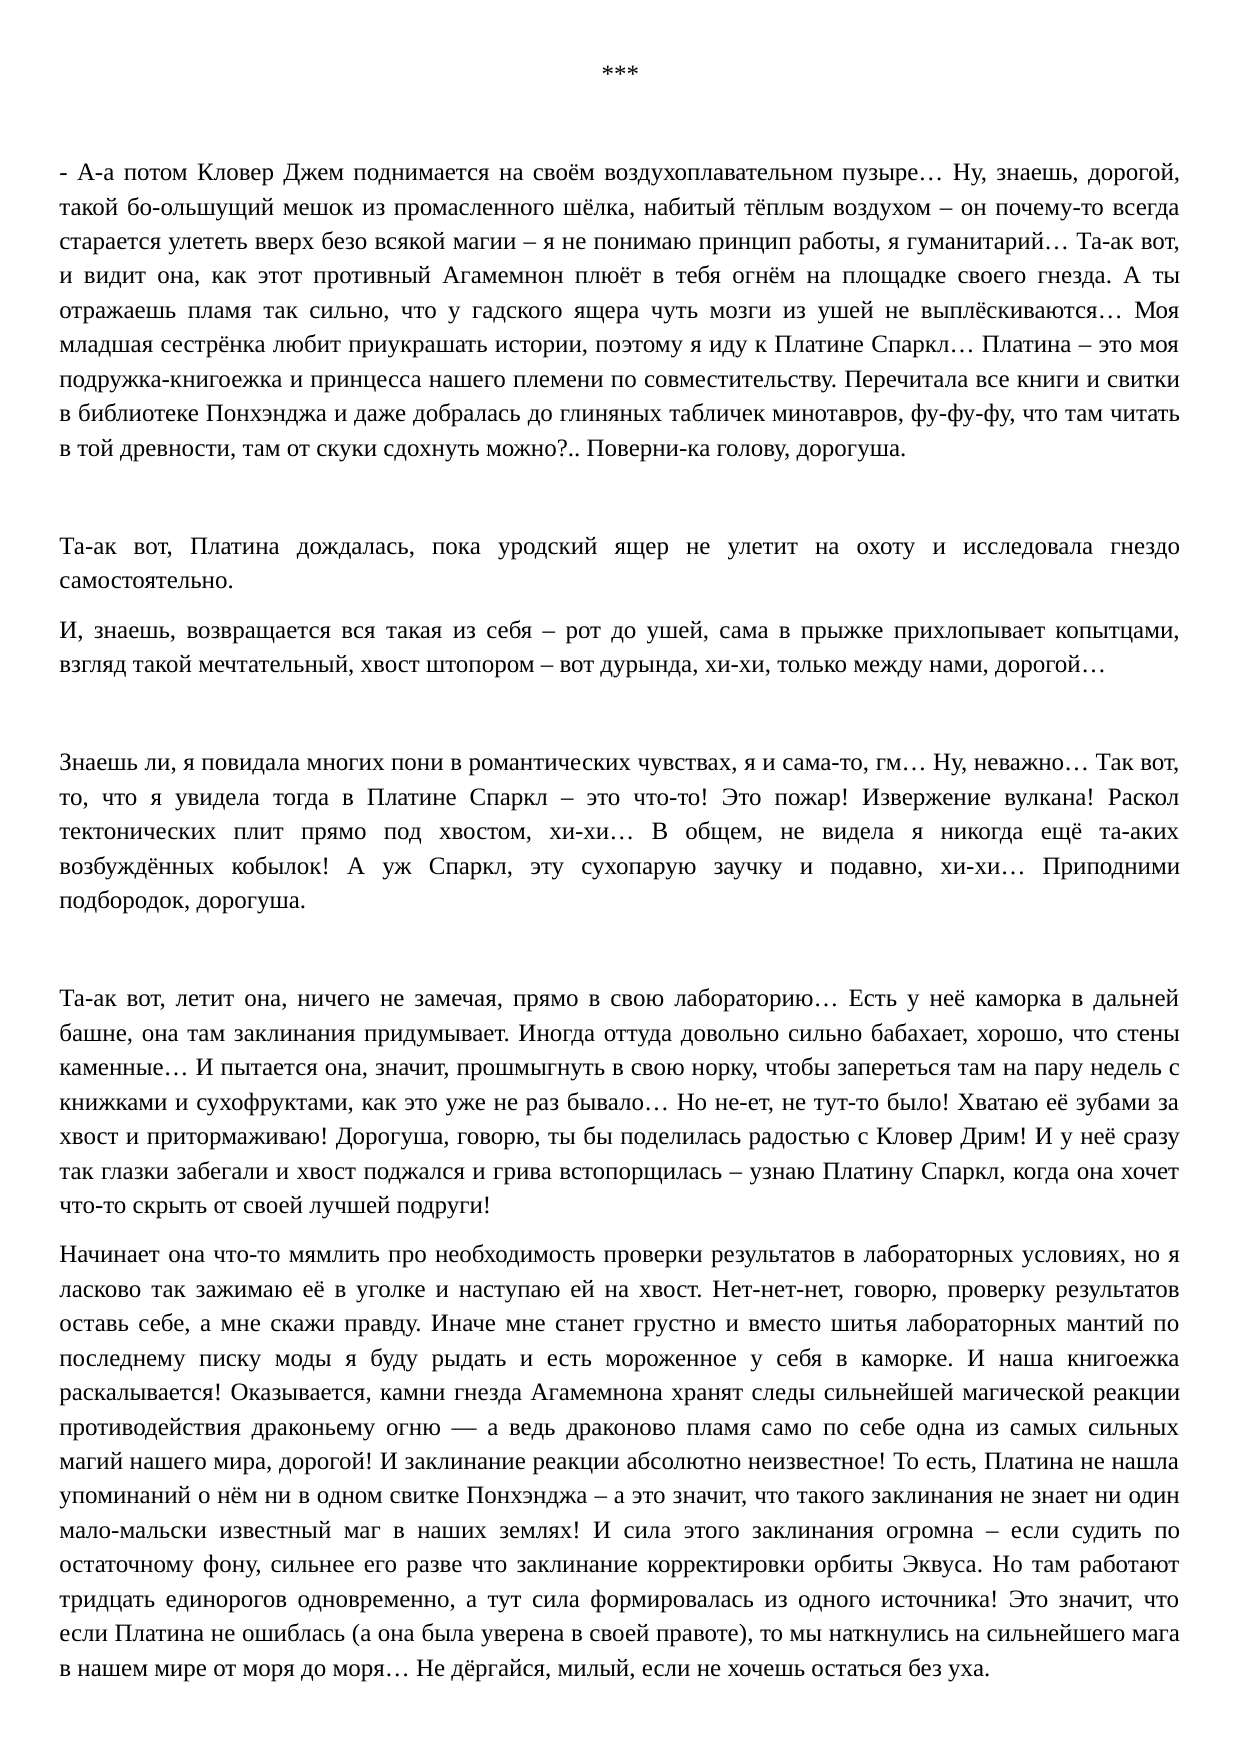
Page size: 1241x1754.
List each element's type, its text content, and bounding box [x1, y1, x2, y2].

text Начинает она что-то мямлить про необходимость проверки результатов в лабораторных условиях, но я ласково так зажимаю её в уголке и наступаю ей на хвост. Нет-нет-нет, говорю, проверку результатов оставь себе, а мне скажи правду. Иначе мне станет грустно и вместо шитья лабораторных мантий по последнему писку моды я буду рыдать и есть мороженное у себя в каморке. И наша книгоежка раскалывается! Оказывается, камни гнезда Агамемнона хранят следы сильнейшей магической реакции противодействия драконьему огню — а ведь драконово пламя само по себе одна из самых сильных магий нашего мира, дорогой! И заклинание реакции абсолютно неизвестное! То есть, Платина не нашла упоминаний о нём ни в одном свитке Понхэнджа – а это значит, что такого заклинания не знает ни один мало-мальски известный маг в наших землях! И сила этого заклинания огромна – если судить по остаточному фону, сильнее его разве что заклинание корректировки орбиты Эквуса. Но там работают тридцать единорогов одновременно, а тут сила формировалась из одного источника! Это значит, что если Платина не ошиблась (а она была уверена в своей правоте), то мы наткнулись на сильнейшего мага в нашем мире от моря до моря… Не дёргайся, милый, если не хочешь остаться без уха. [59, 1239, 1181, 1682]
text И, знаешь, возвращается вся такая из себя – рот до ушей, сама в прыжке прихлопывает копытцами, взгляд такой мечтательный, хвост штопором – вот дурында, хи-хи, только между нами, дорогой… [59, 615, 1181, 678]
text - А-а потом Кловер Джем поднимается на своём воздухоплавательном пузыре… Ну, знаешь, дорогой, такой бо-ольшущий мешок из промасленного шёлка, набитый тёплым воздухом – он почему-то всегда старается улететь вверх безо всякой магии – я не понимаю принцип работы, я гуманитарий… Та-ак вот, и видит она, как этот противный Агамемнон плюёт в тебя огнём на площадке своего гнезда. А ты отражаешь пламя так сильно, что у гадского ящера чуть мозги из ушей не выплёскиваются… Моя младшая сестрёнка любит приукрашать истории, поэтому я иду к Платине Спаркл… Платина – это моя подружка-книгоежка и принцесса нашего племени по совместительству. Перечитала все книги и свитки в библиотеке Понхэнджа и даже добралась до глиняных табличек минотавров, фу-фу-фу, что там читать в той древности, там от скуки сдохнуть можно?.. Поверни-ка голову, дорогуша. [59, 157, 1181, 462]
text Та-ак вот, Платина дождалась, пока уродский ящер не улетит на охоту и исследовала гнездо самостоятельно. [59, 531, 1181, 594]
text *** [59, 59, 1181, 88]
text Знаешь ли, я повидала многих пони в романтических чувствах, я и сама-то, гм… Ну, неважно… Так вот, то, что я увидела тогда в Платине Спаркл – это что-то! Это пожар! Извержение вулкана! Раскол тектонических плит прямо под хвостом, хи-хи… В общем, не видела я никогда ещё та-аких возбуждённых кобылок! А уж Спаркл, эту сухопарую заучку и подавно, хи-хи… Приподними подбородок, дорогуша. [59, 747, 1181, 914]
text Та-ак вот, летит она, ничего не замечая, прямо в свою лабораторию… Есть у неё каморка в дальней башне, она там заклинания придумывает. Иногда оттуда довольно сильно бабахает, хорошо, что стены каменные… И пытается она, значит, прошмыгнуть в свою норку, чтобы запереться там на пару недель с книжками и сухофруктами, как это уже не раз бывало… Но не-ет, не тут-то было! Хватаю её зубами за хвост и притормаживаю! Дорогуша, говорю, ты бы поделилась радостью с Кловер Дрим! И у неё сразу так глазки забегали и хвост поджался и грива встопорщилась – узнаю Платину Спаркл, когда она хочет что-то скрыть от своей лучшей подруги! [59, 983, 1181, 1219]
